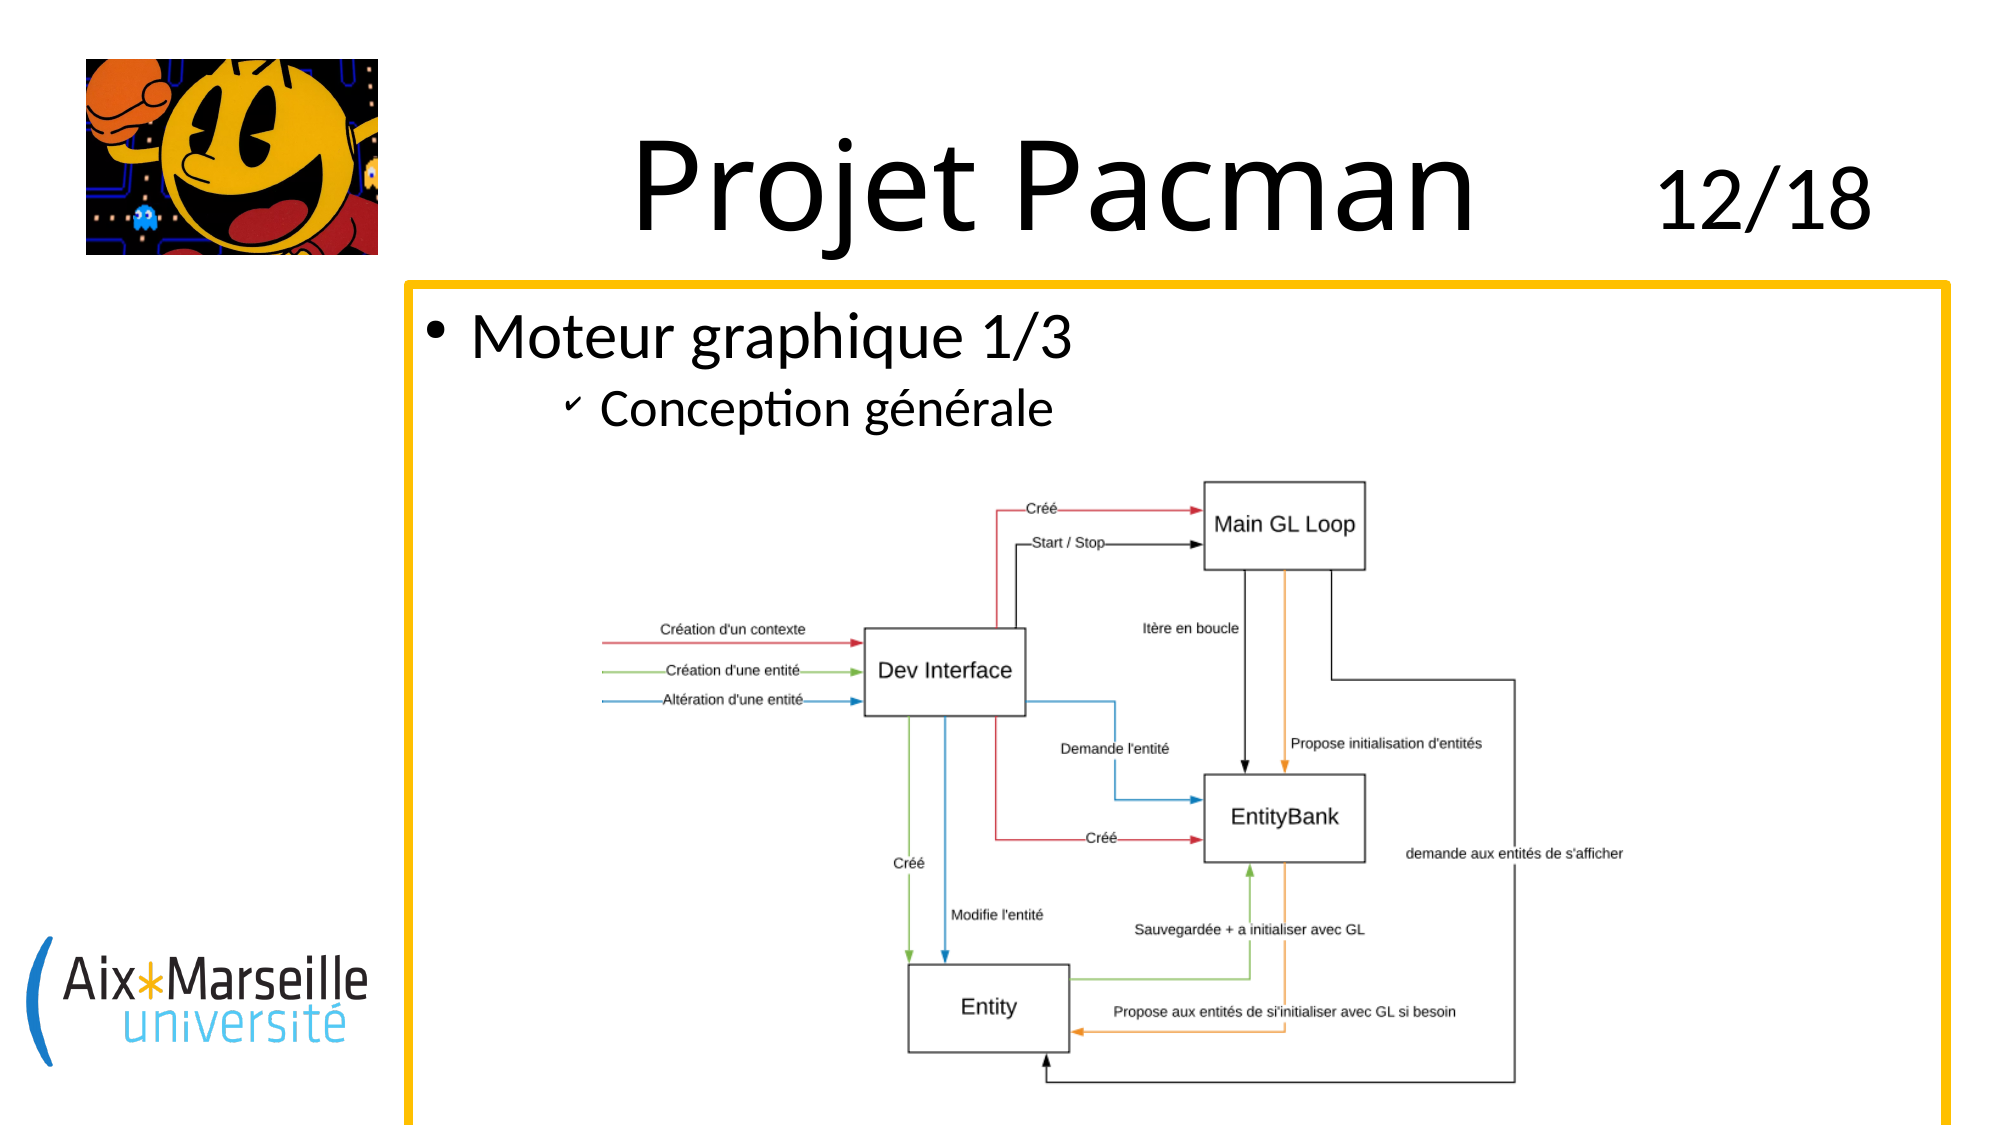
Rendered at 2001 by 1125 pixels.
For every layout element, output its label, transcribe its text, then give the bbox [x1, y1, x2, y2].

picture [86, 59, 378, 255]
subtitle <numéro>/18 [1559, 142, 1968, 255]
title Projet Pacman [465, 73, 1644, 265]
picture [0, 903, 408, 1096]
picture [602, 453, 1639, 1111]
text_box Moteur graphique 1/3 Conception générale [408, 284, 1946, 1125]
